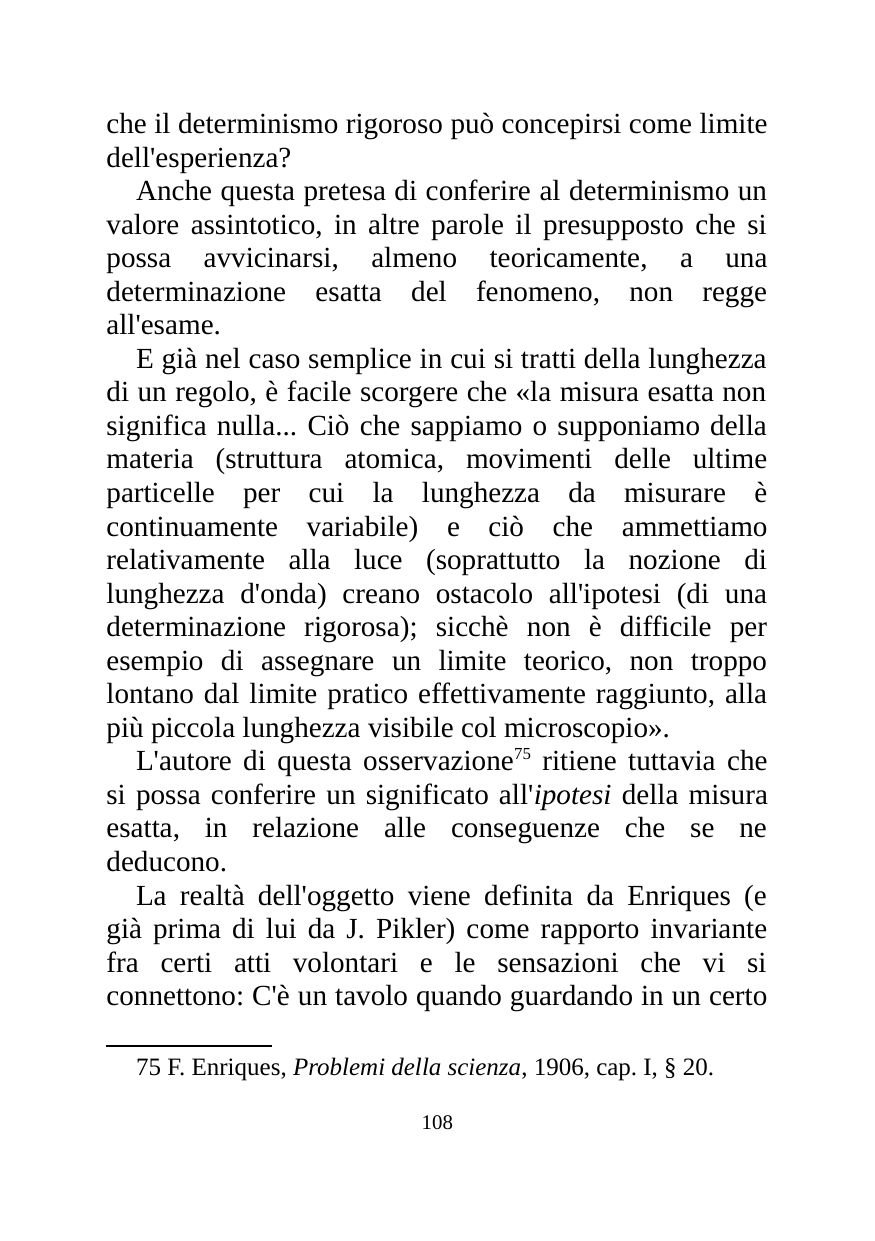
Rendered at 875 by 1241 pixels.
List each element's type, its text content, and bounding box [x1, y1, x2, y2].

text L'autore di questa osservazione ritiene tuttavia che si possa conferire un significato all'ipotesi della misura esatta, in relazione alle conseguenze che se ne deducono. [106, 743, 768, 878]
text La realtà dell'oggetto viene definita da Enriques (e già prima di lui da J. Pikler) come rapporto invariante fra certi atti volontari e le sensazioni che vi si connettono: C'è un tavolo quando guardando in un certo [106, 878, 768, 1012]
text che il determinismo rigoroso può concepirsi come limite dell'esperienza? [106, 106, 768, 173]
text F. Enriques, Problemi della scienza, 1906, cap. I, § 20. [106, 1052, 768, 1080]
text Anche questa pretesa di conferire al determinismo un valore assintotico, in altre parole il presupposto che si possa avvicinarsi, almeno teoricamente, a una determinazione esatta del fenomeno, non regge all'esame. [106, 173, 768, 341]
text E già nel caso semplice in cui si tratti della lunghezza di un regolo, è facile scorgere che «la misura esatta non significa nulla... Ciò che sappiamo o supponiamo della materia (struttura atomica, movimenti delle ultime particelle per cui la lunghezza da misurare è continuamente variabile) e ciò che ammettiamo relativamente alla luce (soprattutto la nozione di lunghezza d'onda) creano ostacolo all'ipotesi (di una determinazione rigorosa); sicchè non è difficile per esempio di assegnare un limite teorico, non troppo lontano dal limite pratico effettivamente raggiunto, alla più piccola lunghezza visibile col microscopio». [106, 341, 768, 743]
